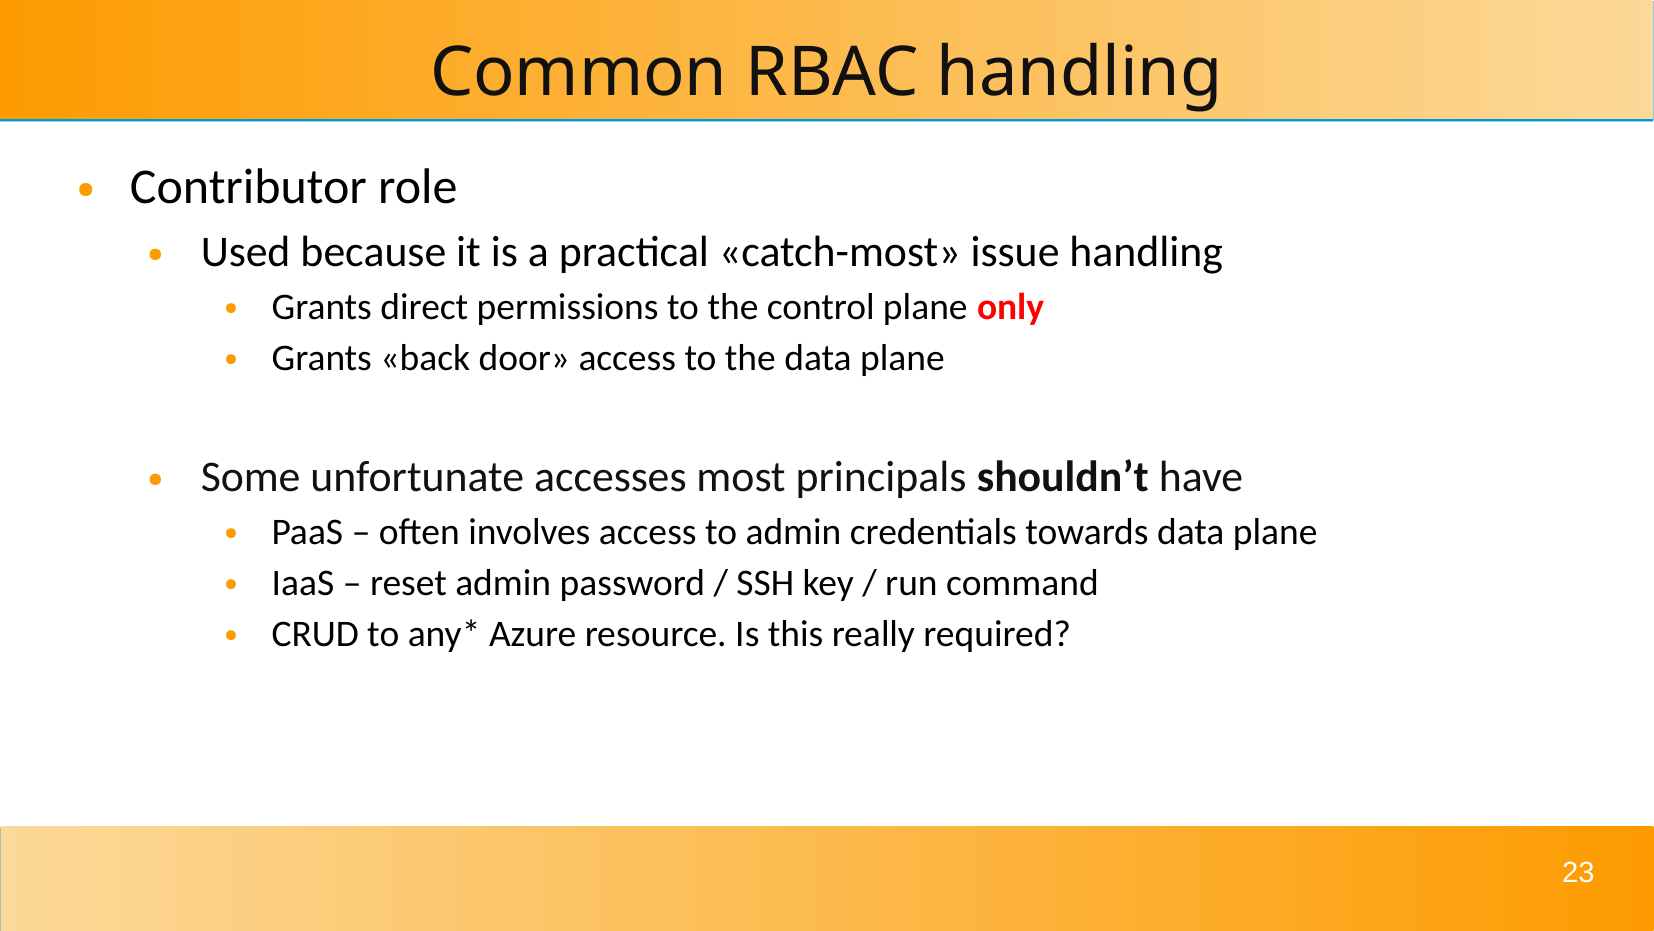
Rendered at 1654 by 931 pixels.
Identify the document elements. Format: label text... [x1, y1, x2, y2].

list Contributor role Used because it is a practical «catch-most» issue handling Grants direct permissions to the control plane only Grants «back door» access to the data plane Some unfortunate accesses most principals shouldn’t have PaaS – often involves access to admin credentials towards data plane IaaS – reset admin password / SSH key / run command CRUD to any* Azure resource. Is this really required? [59, 166, 1595, 757]
title Networking [1101, 827, 1105, 930]
title Common RBAC handling [59, 26, 1595, 111]
